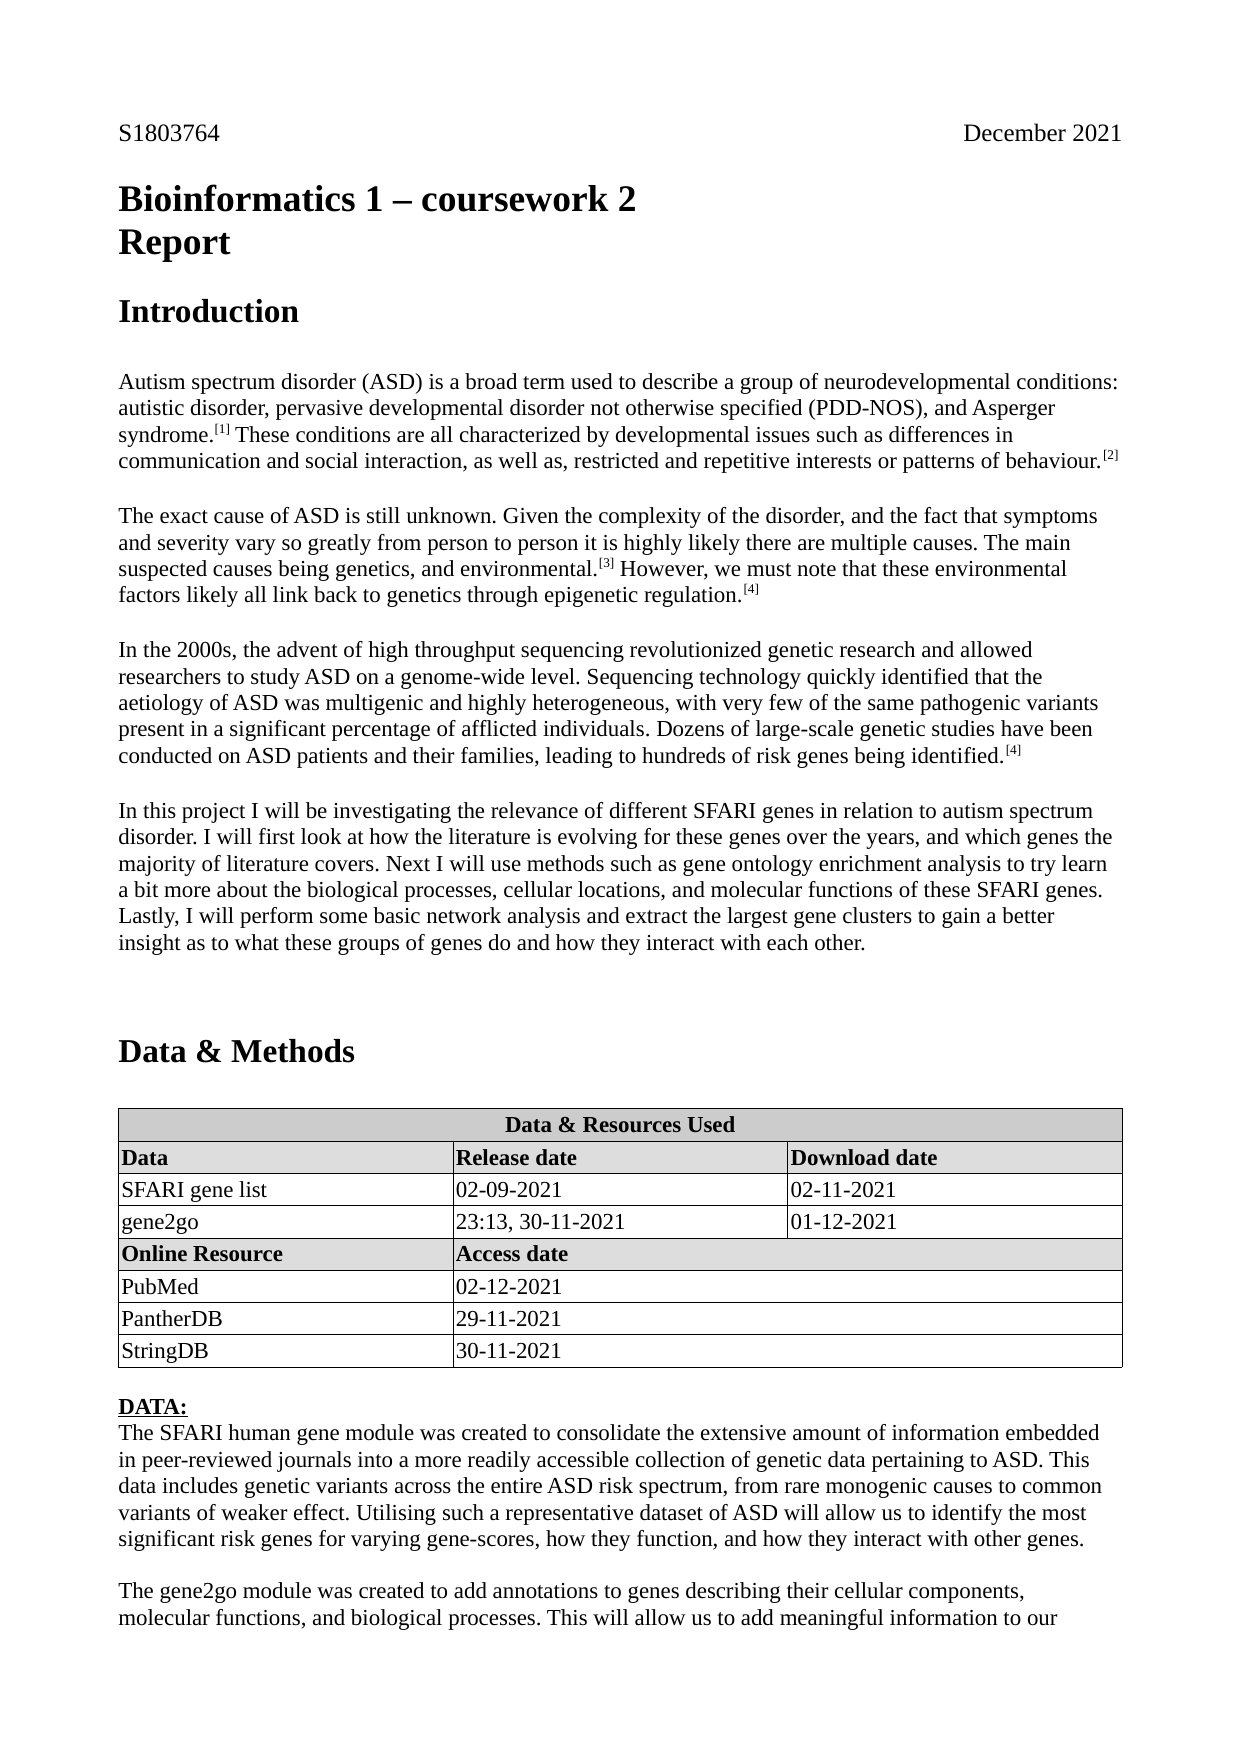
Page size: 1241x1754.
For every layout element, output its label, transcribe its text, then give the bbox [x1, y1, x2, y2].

table_header Data & Resources Used [119, 1109, 1122, 1141]
table_cell PubMed [119, 1271, 453, 1302]
table_cell Data [119, 1142, 453, 1173]
text Report Introduction Autism spectrum disorder (ASD) is a broad term used to describe a group of neurodevelopmental conditions: autistic disorder, pervasive developmental disorder not otherwise specified (PDD-NOS), and Asperger syndrome.[1] These conditions are all characterized by developmental issues such as differences in communication and social interaction, as well as, restricted and repetitive interests or patterns of behaviour.[2] [118, 219, 1122, 473]
text Data & Methods [118, 1032, 1122, 1108]
table_cell SFARI gene list [119, 1174, 453, 1205]
text In the 2000s, the advent of high throughput sequencing revolutionized genetic research and allowed researchers to study ASD on a genome-wide level. Sequencing technology quickly identified that the aetiology of ASD was multigenic and highly heterogeneous, with very few of the same pathogenic variants present in a significant percentage of afflicted individuals. Dozens of large-scale genetic studies have been conducted on ASD patients and their families, leading to hundreds of risk genes being identified.[4] [118, 636, 1122, 797]
table_cell 29-11-2021 [454, 1303, 1122, 1334]
table_cell 30-11-2021 [454, 1335, 1122, 1367]
table_cell 02-09-2021 [454, 1174, 787, 1205]
text The SFARI human gene module was created to consolidate the extensive amount of information embedded in peer-reviewed journals into a more readily accessible collection of genetic data pertaining to ASD. This data includes genetic variants across the entire ASD risk spectrum, from rare monogenic causes to common variants of weaker effect. Utilising such a representative dataset of ASD will allow us to identify the most significant risk genes for varying gene-scores, how they function, and how they interact with other genes. The gene2go module was created to add annotations to genes describing their cellular components, molecular functions, and biological processes. This will allow us to add meaningful information to our [118, 1419, 1122, 1630]
text In this project I will be investigating the relevance of different SFARI genes in relation to autism spectrum disorder. I will first look at how the literature is evolving for these genes over the years, and which genes the majority of literature covers. Next I will use methods such as gene ontology enrichment analysis to try learn a bit more about the biological processes, cellular locations, and molecular functions of these SFARI genes. Lastly, I will perform some basic network analysis and extract the largest gene clusters to gain a better insight as to what these groups of genes do and how they interact with each other. [118, 797, 1122, 955]
table_cell Download date [788, 1142, 1122, 1173]
table_cell Release date [454, 1142, 787, 1173]
table_cell 23:13, 30-11-2021 [454, 1206, 787, 1237]
text DATA: [118, 1368, 1122, 1419]
table_cell gene2go [119, 1206, 453, 1237]
table_cell 02-11-2021 [788, 1174, 1122, 1205]
text The exact cause of ASD is still unknown. Given the complexity of the disorder, and the fact that symptoms and severity vary so greatly from person to person it is highly likely there are multiple causes. The main suspected causes being genetics, and environmental.[3] However, we must note that these environmental factors likely all link back to genetics through epigenetic regulation.[4] [118, 502, 1122, 608]
table_cell 02-12-2021 [454, 1271, 1122, 1302]
text Bioinformatics 1 – coursework 2 [118, 176, 1122, 219]
table_cell Online Resource [119, 1239, 453, 1270]
table_cell PantherDB [119, 1303, 453, 1334]
table_cell 01-12-2021 [788, 1206, 1122, 1237]
table_cell StringDB [119, 1335, 453, 1367]
table_cell Access date [454, 1239, 1122, 1270]
